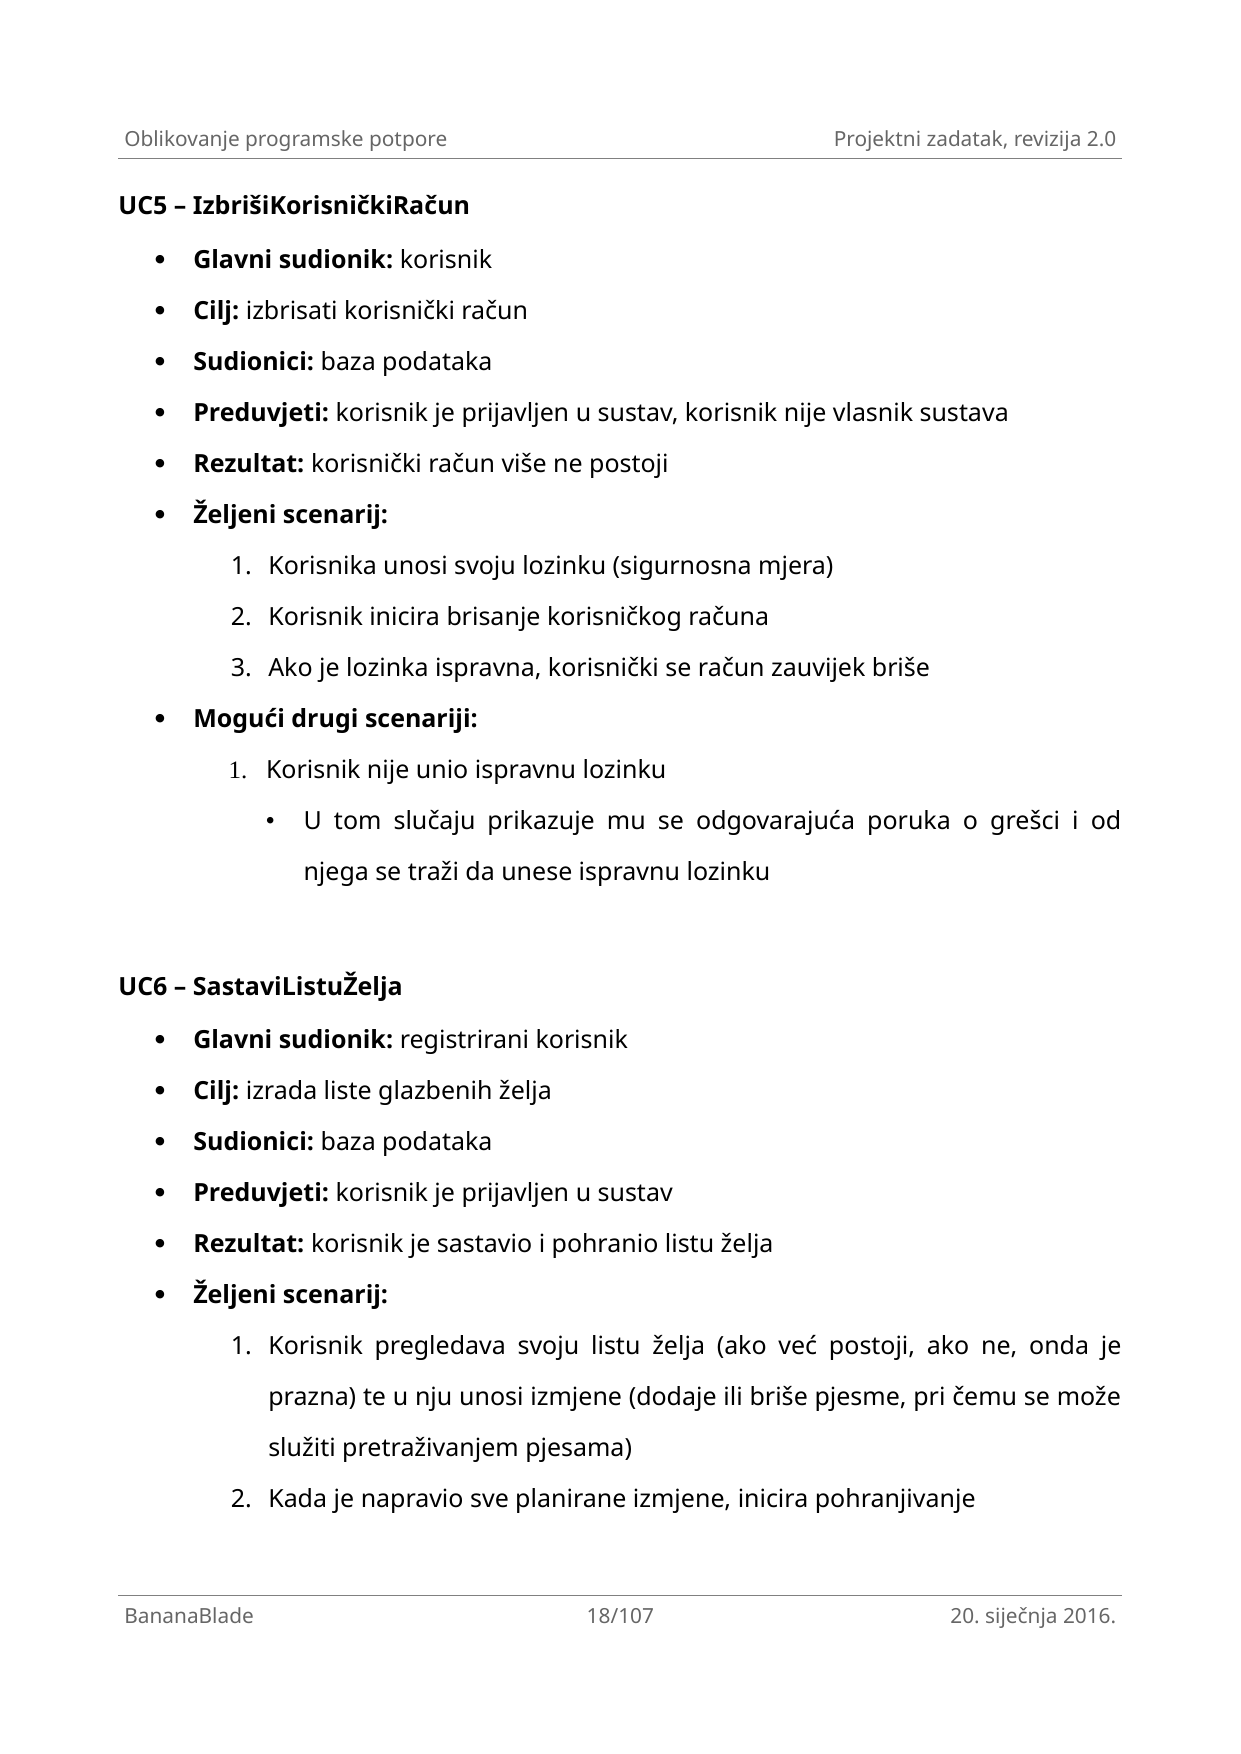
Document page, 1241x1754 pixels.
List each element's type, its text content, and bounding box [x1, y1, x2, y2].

list Rezultat: korisnik je sastavio i pohranio listu želja [156, 1226, 1122, 1260]
list Korisnik inicira brisanje korisničkog računa [231, 599, 1122, 633]
list Korisnika unosi svoju lozinku (sigurnosna mjera) [231, 548, 1122, 582]
list Sudionici: baza podataka [156, 1124, 1122, 1158]
list Glavni sudionik: registrirani korisnik [156, 1022, 1122, 1056]
list Preduvjeti: korisnik je prijavljen u sustav, korisnik nije vlasnik sustava [156, 394, 1122, 428]
list Glavni sudionik: korisnik [156, 241, 1122, 275]
list Rezultat: korisnički račun više ne postoji [156, 446, 1122, 479]
list Ako je lozinka ispravna, korisnički se račun zauvijek briše [231, 650, 1122, 684]
list Kada je napravio sve planirane izmjene, inicira pohranjivanje [231, 1481, 1122, 1515]
list Cilj: izbrisati korisnički račun [156, 292, 1122, 326]
list Željeni scenarij: [156, 1277, 1122, 1311]
subtitle UC6 – SastaviListuŽelja [118, 968, 1122, 1002]
list Korisnik nije unio ispravnu lozinku [228, 752, 1122, 786]
list U tom slučaju prikazuje mu se odgovarajuća poruka o grešci i od njega se traži da unese ispravnu lozinku [266, 803, 1122, 888]
list Preduvjeti: korisnik je prijavljen u sustav [156, 1175, 1122, 1209]
list Sudionici: baza podataka [156, 343, 1122, 377]
subtitle UC5 – IzbrišiKorisničkiRačun [118, 188, 1122, 222]
list Korisnik pregledava svoju listu želja (ako već postoji, ako ne, onda je prazna) te u nju unosi izmjene (dodaje ili briše pjesme, pri čemu se može služiti pretraživanjem pjesama) [231, 1328, 1122, 1464]
list Mogući drugi scenariji: [156, 701, 1122, 735]
list Željeni scenarij: [156, 497, 1122, 531]
list Cilj: izrada liste glazbenih želja [156, 1073, 1122, 1107]
